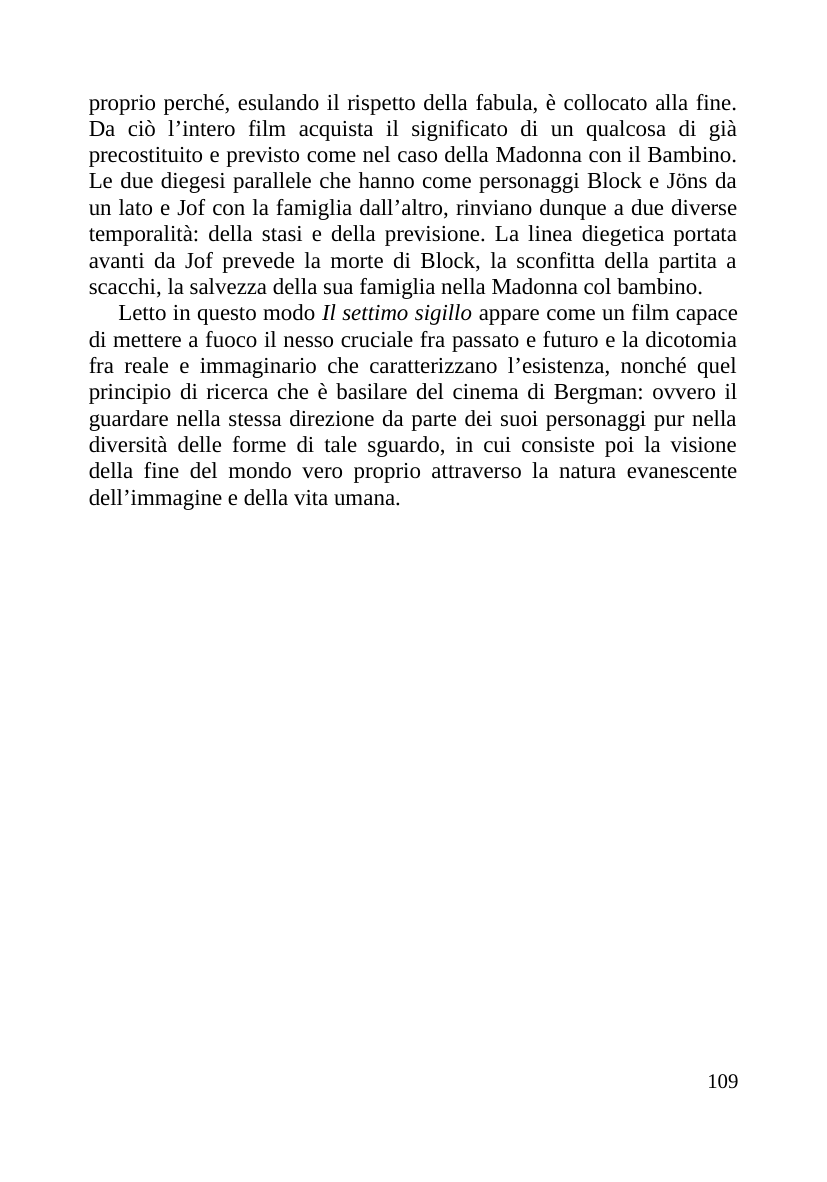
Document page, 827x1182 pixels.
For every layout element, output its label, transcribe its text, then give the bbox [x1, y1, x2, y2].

text proprio perché, esulando il rispetto della fabula, è collocato alla fine. Da ciò l’intero film acquista il significato di un qualcosa di già precostituito e previsto come nel caso della Madonna con il Bambino. Le due diegesi parallele che hanno come personaggi Block e Jöns da un lato e Jof con la famiglia dall’altro, rinviano dunque a due diverse temporalità: della stasi e della previsione. La linea diegetica portata avanti da Jof prevede la morte di Block, la sconfitta della partita a scacchi, la salvezza della sua famiglia nella Madonna col bambino. [88, 88, 738, 299]
text Letto in questo modo Il settimo sigillo appare come un film capace di mettere a fuoco il nesso cruciale fra passato e futuro e la dicotomia fra reale e immaginario che caratterizzano l’esistenza, nonché quel principio di ricerca che è basilare del cinema di Bergman: ovvero il guardare nella stessa direzione da parte dei suoi personaggi pur nella diversità delle forme di tale sguardo, in cui consiste poi la visione della fine del mondo vero proprio attraverso la natura evanescente dell’immagine e della vita umana. [88, 299, 738, 510]
